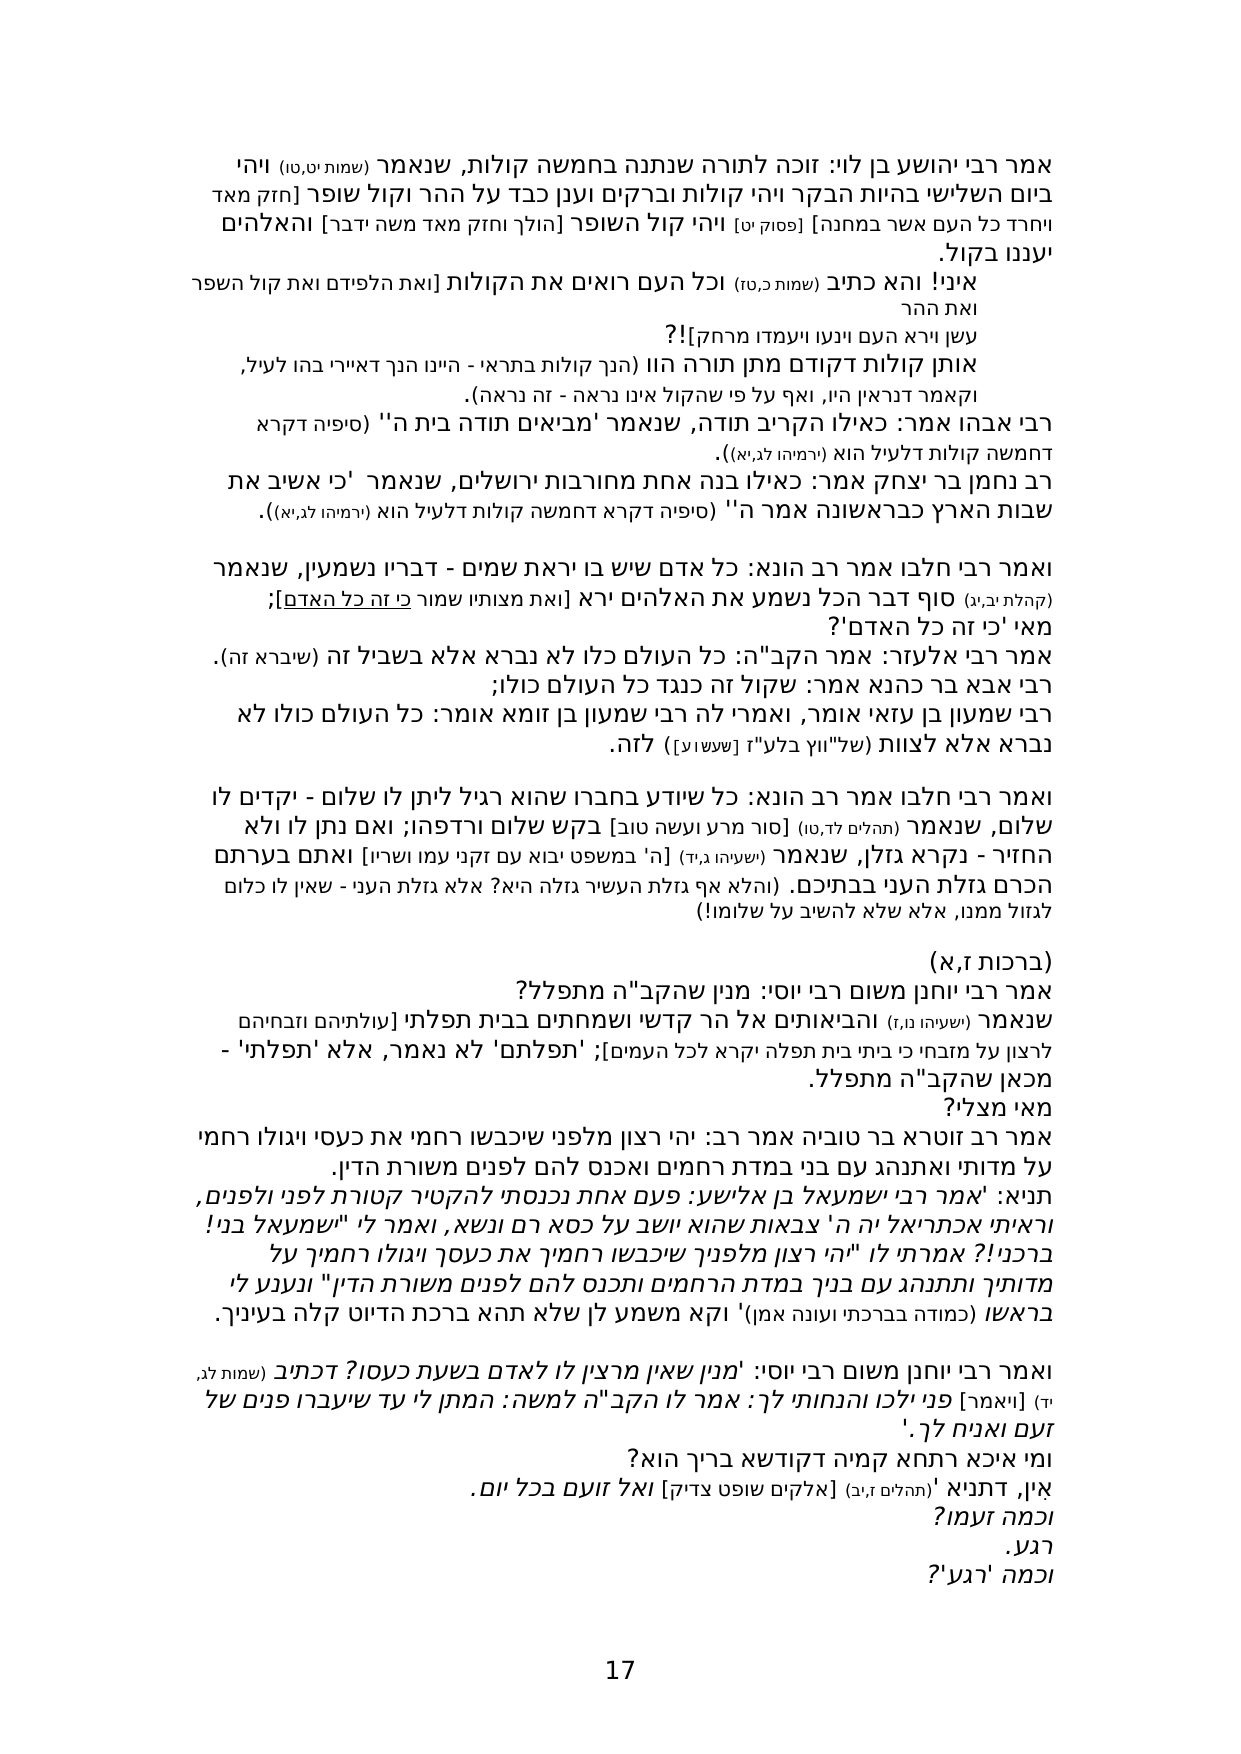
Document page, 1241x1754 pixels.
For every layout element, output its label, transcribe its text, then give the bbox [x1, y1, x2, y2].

text (ברכות ז,א) [187, 947, 1053, 977]
text ואמר רבי יוחנן משום רבי יוסי: 'מנין שאין מרצין לו לאדם בשעת כעסו? דכתיב (שמות לג,יד) [ויאמר] פני ילכו והנחותי לך: אמר לו הקב"ה למשה: המתן לי עד שיעברו פנים של זעם ואניח לך.' [187, 1356, 1053, 1444]
text אמר רבי יהושע בן לוי: זוכה לתורה שנתנה בחמשה קולות, שנאמר (שמות יט,טו) ויהי ביום השלישי בהיות הבקר ויהי קולות וברקים וענן כבד על ההר וקול שופר [חזק מאד ויחרד כל העם אשר במחנה] [פסוק יט] ויהי קול השופר [הולך וחזק מאד משה ידבר] והאלהים יעננו בקול. [187, 150, 1053, 267]
text אִין, דתניא '(תהלים ז,יב) [אלקים שופט צדיק] ואל זועם בכל יום. [187, 1473, 1053, 1502]
text ואמר רבי חלבו אמר רב הונא: כל אדם שיש בו יראת שמים - דבריו נשמעין, שנאמר (קהלת יב,יג) סוף דבר הכל נשמע את האלהים ירא [ואת מצותיו שמור כי זה כל האדם]; [187, 553, 1053, 612]
text אמר רב זוטרא בר טוביה אמר רב: יהי רצון מלפני שיכבשו רחמי את כעסי ויגולו רחמי על מדותי ואתנהג עם בני במדת רחמים ואכנס להם לפנים משורת הדין. [187, 1123, 1053, 1181]
text ומי איכא רתחא קמיה דקודשא בריך הוא? [187, 1444, 1053, 1473]
text אותן קולות דקודם מתן תורה הוו (הנך קולות בתראי - היינו הנך דאיירי בהו לעיל, וקאמר דנראין היו, ואף על פי שהקול אינו נראה - זה נראה). [187, 350, 978, 408]
text וכמה 'רגע'? [187, 1560, 1053, 1589]
text אמר רבי אלעזר: אמר הקב"ה: כל העולם כלו לא נברא אלא בשביל זה (שיברא זה). [187, 641, 1053, 670]
text מאי 'כי זה כל האדם'? [187, 612, 1053, 641]
text וכמה זעמו? [187, 1502, 1053, 1531]
text רבי אבא בר כהנא אמר: שקול זה כנגד כל העולם כולו; [187, 670, 1053, 699]
text רב נחמן בר יצחק אמר: כאילו בנה אחת מחורבות ירושלים, שנאמר 'כי אשיב את שבות הארץ כבראשונה אמר ה'' (סיפיה דקרא דחמשה קולות דלעיל הוא (ירמיהו לג,יא)). [187, 466, 1053, 525]
text רבי שמעון בן עזאי אומר, ואמרי לה רבי שמעון בן זומא אומר: כל העולם כולו לא נברא אלא לצוות (של"ווץ בלע"ז [שעשוע]) לזה. [187, 699, 1053, 758]
text רגע. [187, 1531, 1053, 1560]
text רבי אבהו אמר: כאילו הקריב תודה, שנאמר 'מביאים תודה בית ה'' (סיפיה דקרא דחמשה קולות דלעיל הוא (ירמיהו לג,יא)). [187, 408, 1053, 466]
text איני! והא כתיב (שמות כ,טז) וכל העם רואים את הקולות [ואת הלפידם ואת קול השפר ואת ההר [187, 267, 978, 321]
text ואמר רבי חלבו אמר רב הונא: כל שיודע בחברו שהוא רגיל ליתן לו שלום - יקדים לו שלום, שנאמר (תהלים לד,טו) [סור מרע ועשה טוב] בקש שלום ורדפהו; ואם נתן לו ולא החזיר - נקרא גזלן, שנאמר (ישעיהו ג,יד) [ה' במשפט יבוא עם זקני עמו ושריו] ואתם בערתם הכרם גזלת העני בבתיכם. (והלא אף גזלת העשיר גזלה היא? אלא גזלת העני - שאין לו כלום לגזול ממנו, אלא שלא להשיב על שלומו!) [187, 782, 1053, 923]
text שנאמר (ישעיהו נו,ז) והביאותים אל הר קדשי ושמחתים בבית תפלתי [עולתיהם וזבחיהם לרצון על מזבחי כי ביתי בית תפלה יקרא לכל העמים]; 'תפלתם' לא נאמר, אלא 'תפלתי' - מכאן שהקב"ה מתפלל. [187, 1006, 1053, 1093]
text תניא: 'אמר רבי ישמעאל בן אלישע: פעם אחת נכנסתי להקטיר קטורת לפני ולפנים, וראיתי אכתריאל יה ה' צבאות שהוא יושב על כסא רם ונשא, ואמר לי "ישמעאל בני! ברכני!? אמרתי לו "יהי רצון מלפניך שיכבשו רחמיך את כעסך ויגולו רחמיך על מדותיך ותתנהג עם בניך במדת הרחמים ותכנס להם לפנים משורת הדין" ונענע לי בראשו (כמודה בברכתי ועונה אמן)' וקא משמע לן שלא תהא ברכת הדיוט קלה בעיניך. [187, 1181, 1053, 1327]
text עשן וירא העם וינעו ויעמדו מרחק]!? [187, 321, 978, 350]
text מאי מצלי? [187, 1093, 1053, 1123]
text אמר רבי יוחנן משום רבי יוסי: מנין שהקב"ה מתפלל? [187, 977, 1053, 1006]
